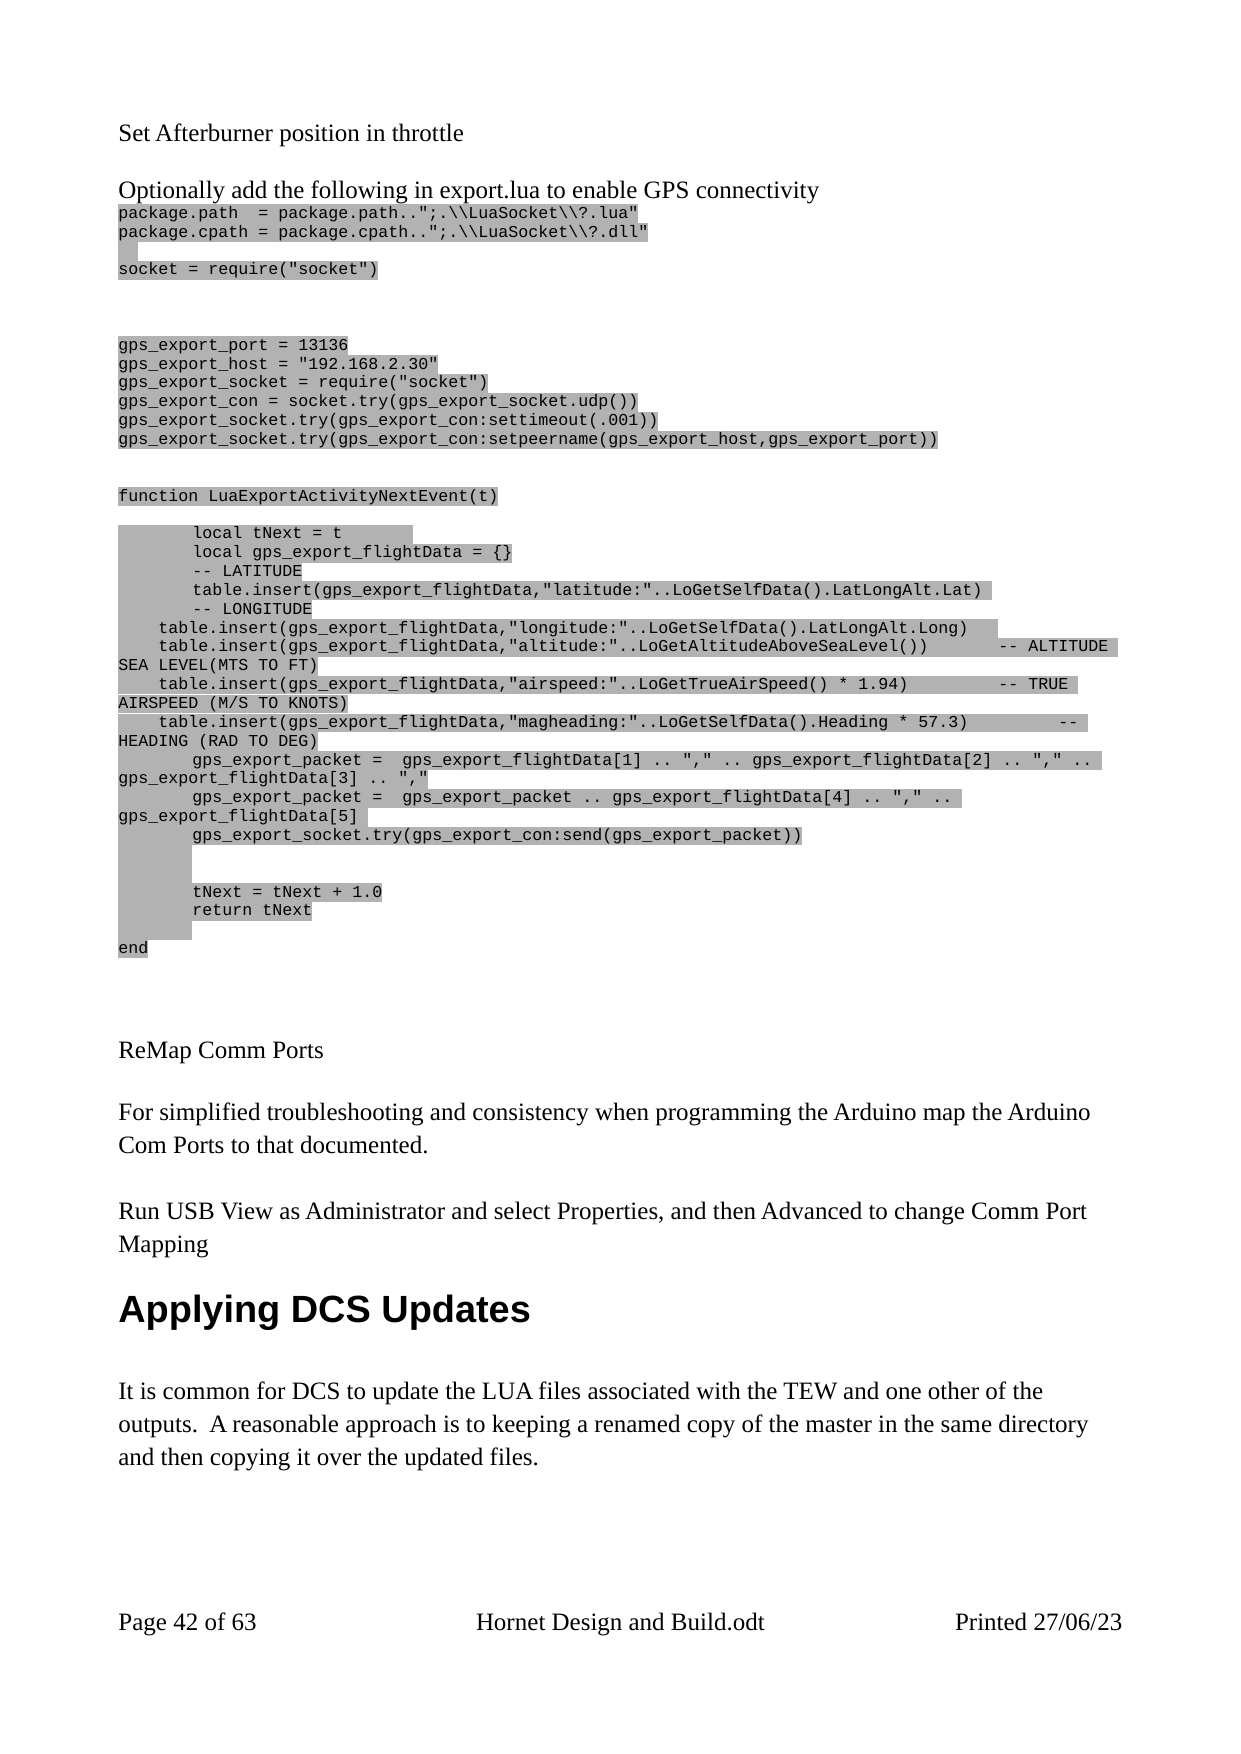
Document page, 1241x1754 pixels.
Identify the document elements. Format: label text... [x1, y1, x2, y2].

text gps_export_packet = gps_export_flightData[1] .. "," .. gps_export_flightData[2] .. "," .. gps_export_flightData[3] .. "," [118, 751, 1122, 789]
text gps_export_socket.try(gps_export_con:setpeername(gps_export_host,gps_export_port)) [118, 431, 1122, 449]
text gps_export_con = socket.try(gps_export_socket.udp()) [118, 393, 1122, 412]
text Run USB View as Administrator and select Properties, and then Advanced to change Comm Port Mapping [118, 1196, 1122, 1257]
text gps_export_socket = require("socket") [118, 374, 1122, 393]
text package.cpath = package.cpath..";.\\LuaSocket\\?.dll" [118, 223, 1122, 242]
text For simplified troubleshooting and consistency when programming the Arduino map the Arduino Com Ports to that documented. [118, 1097, 1122, 1158]
text local tNext = t [118, 525, 1122, 544]
text function LuaExportActivityNextEvent(t) [118, 487, 1122, 506]
text table.insert(gps_export_flightData,"magheading:"..LoGetSelfData().Heading * 57.3) -- HEADING (RAD TO DEG) [118, 713, 1122, 751]
subtitle Applying DCS Updates [118, 1287, 1122, 1330]
text local gps_export_flightData = {} [118, 544, 1122, 563]
text gps_export_socket.try(gps_export_con:send(gps_export_packet)) [118, 827, 1122, 845]
text end [118, 940, 1122, 958]
text It is common for DCS to update the LUA files associated with the TEW and one other of the outputs. A reasonable approach is to keeping a renamed copy of the master in the same directory and then copying it over the updated files. [118, 1376, 1122, 1471]
text table.insert(gps_export_flightData,"altitude:"..LoGetAltitudeAboveSeaLevel()) -- ALTITUDE SEA LEVEL(MTS TO FT) [118, 638, 1122, 676]
text gps_export_host = "192.168.2.30" [118, 355, 1122, 374]
text -- LONGITUDE [118, 600, 1122, 619]
text table.insert(gps_export_flightData,"latitude:"..LoGetSelfData().LatLongAlt.Lat) [118, 581, 1122, 600]
text gps_export_port = 13136 [118, 336, 1122, 355]
text return tNext [118, 902, 1122, 921]
text -- LATITUDE [118, 563, 1122, 581]
text ReMap Comm Ports [118, 1035, 1122, 1064]
text Optionally add the following in export.lua to enable GPS connectivity [118, 176, 1122, 204]
text tNext = tNext + 1.0 [118, 883, 1122, 902]
text table.insert(gps_export_flightData,"longitude:"..LoGetSelfData().LatLongAlt.Long) [118, 619, 1122, 638]
text gps_export_packet = gps_export_packet .. gps_export_flightData[4] .. "," .. gps_export_flightData[5] [118, 789, 1122, 827]
text gps_export_socket.try(gps_export_con:settimeout(.001)) [118, 412, 1122, 431]
text package.path = package.path..";.\\LuaSocket\\?.lua" [118, 204, 1122, 223]
text table.insert(gps_export_flightData,"airspeed:"..LoGetTrueAirSpeed() * 1.94) -- TRUE AIRSPEED (M/S TO KNOTS) [118, 676, 1122, 713]
text socket = require("socket") [118, 261, 1122, 280]
text Set Afterburner position in throttle [118, 118, 1122, 147]
